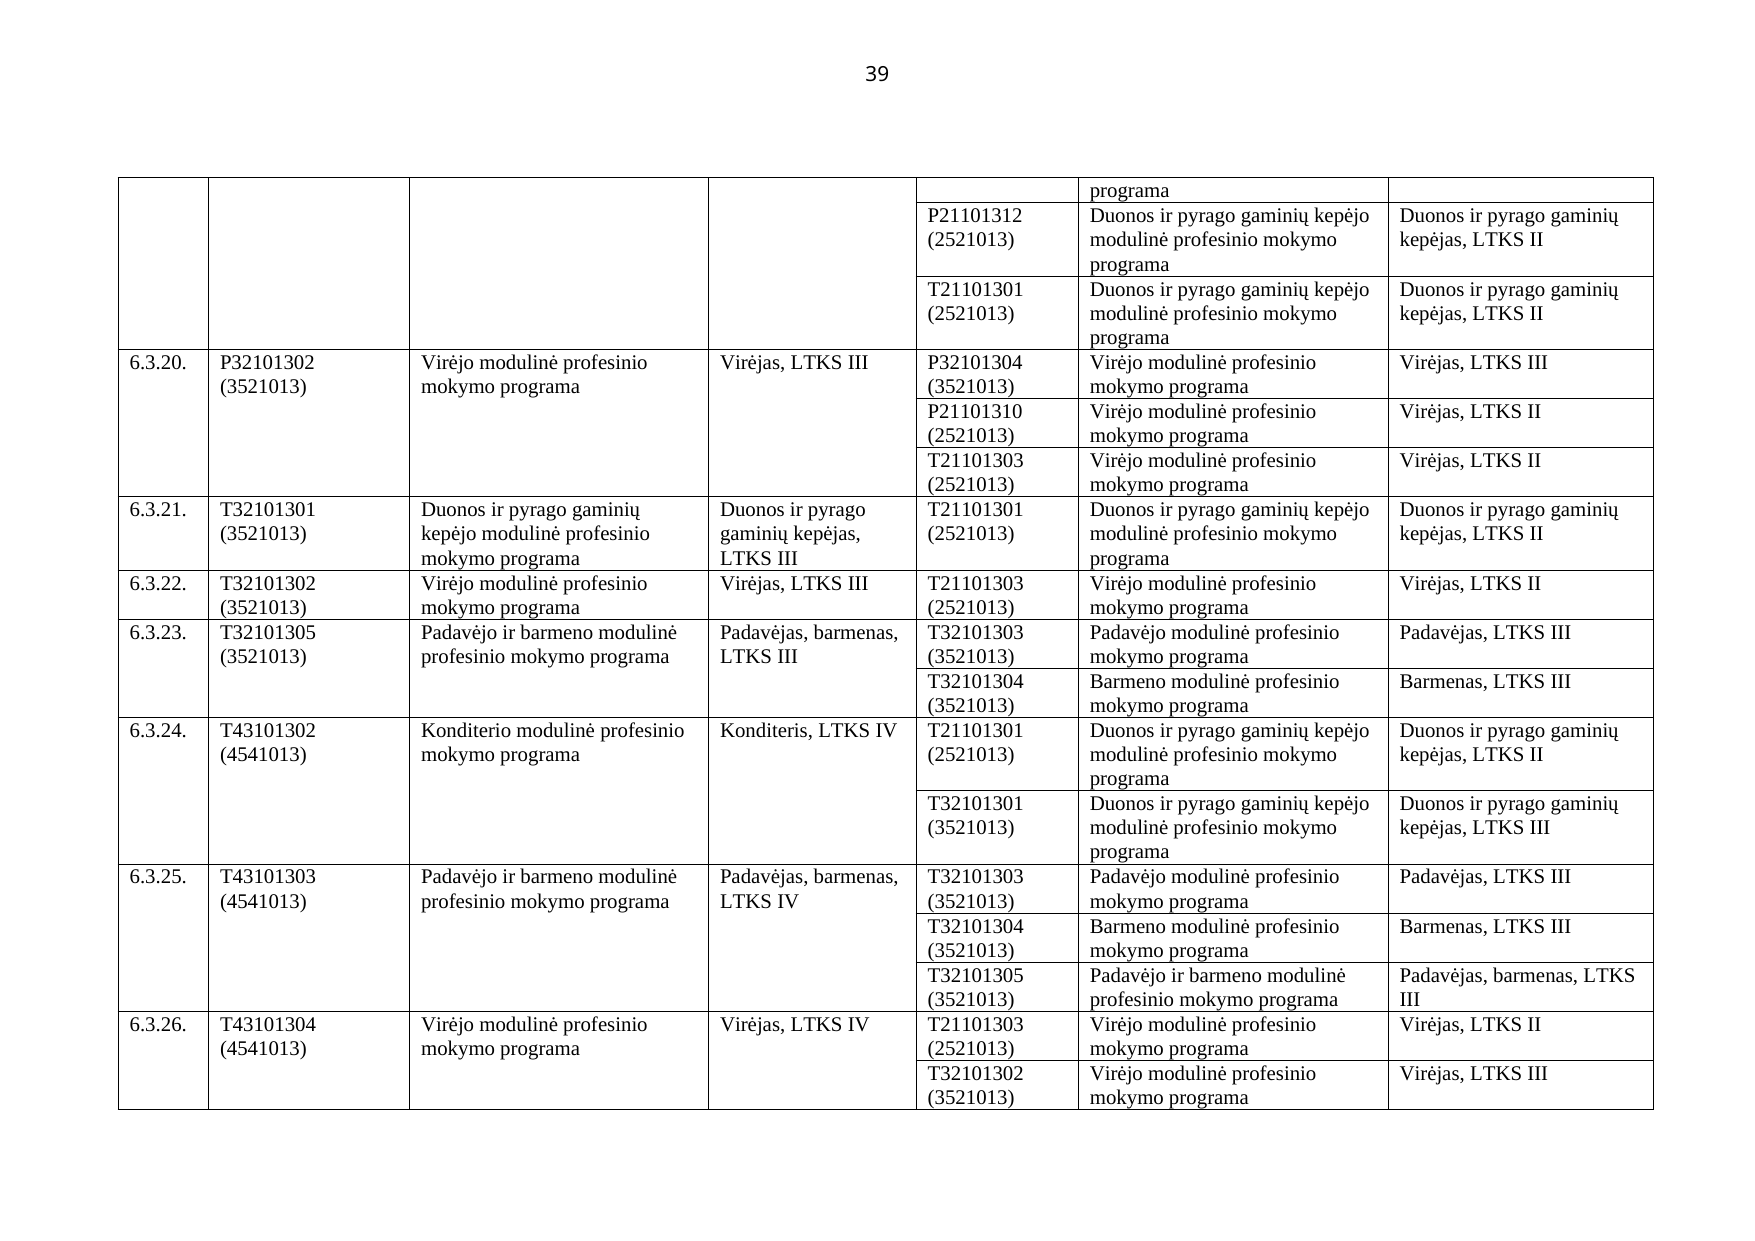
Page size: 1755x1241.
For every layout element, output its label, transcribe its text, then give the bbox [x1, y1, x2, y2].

table_cell Virėjo modulinė profesinio mokymo programa [1079, 1012, 1388, 1060]
table_cell T32101303 (3521013) [917, 865, 1078, 913]
table_cell Barmenas, LTKS III [1389, 914, 1653, 962]
table_cell T32101304 (3521013) [917, 914, 1078, 962]
table_cell Padavėjas, barmenas, LTKS III [1389, 963, 1653, 1011]
table_cell Duonos ir pyrago gaminių kepėjas, LTKS II [1389, 277, 1653, 349]
table_cell Virėjo modulinė profesinio mokymo programa [1079, 448, 1388, 496]
table_cell Barmeno modulinė profesinio mokymo programa [1079, 914, 1388, 962]
table_cell Padavėjo ir barmeno modulinė profesinio mokymo programa [410, 865, 708, 1011]
table_cell Duonos ir pyrago gaminių kepėjas, LTKS III [1389, 791, 1653, 863]
table_cell Virėjas, LTKS II [1389, 448, 1653, 496]
table_cell Virėjo modulinė profesinio mokymo programa [410, 1012, 708, 1109]
table_cell Virėjas, LTKS II [1389, 399, 1653, 447]
table_cell Virėjas, LTKS II [1389, 571, 1653, 619]
table_cell Padavėjas, barmenas, LTKS IV [709, 865, 916, 1011]
table_cell T32101305 (3521013) [209, 620, 409, 717]
table_cell T32101305 (3521013) [917, 963, 1078, 1011]
table_cell T21101301 (2521013) [917, 497, 1078, 569]
table_cell Padavėjo ir barmeno modulinė profesinio mokymo programa [1079, 963, 1388, 1011]
table_cell Virėjo modulinė profesinio mokymo programa [410, 350, 708, 496]
table_cell Duonos ir pyrago gaminių kepėjo modulinė profesinio mokymo programa [1079, 791, 1388, 863]
table_cell P21101310 (2521013) [917, 399, 1078, 447]
table_cell P21101312 (2521013) [917, 203, 1078, 276]
table_cell [410, 178, 708, 349]
table_cell P32101302 (3521013) [209, 350, 409, 496]
table_cell T43101303 (4541013) [209, 865, 409, 1011]
table_cell Barmeno modulinė profesinio mokymo programa [1079, 669, 1388, 717]
table_cell T32101304 (3521013) [917, 669, 1078, 717]
table_cell [1389, 178, 1653, 202]
table_cell T32101301 (3521013) [917, 791, 1078, 863]
table_cell Virėjas, LTKS III [1389, 350, 1653, 398]
table_cell Virėjas, LTKS III [709, 350, 916, 496]
table_cell Padavėjas, barmenas, LTKS III [709, 620, 916, 717]
table_cell Barmenas, LTKS III [1389, 669, 1653, 717]
table_cell T21101301 (2521013) [917, 277, 1078, 349]
table_cell [709, 178, 916, 349]
table_cell [119, 178, 208, 349]
table_cell Duonos ir pyrago gaminių kepėjo modulinė profesinio mokymo programa [1079, 277, 1388, 349]
table_cell Virėjas, LTKS II [1389, 1012, 1653, 1060]
table_cell Virėjo modulinė profesinio mokymo programa [1079, 399, 1388, 447]
table_cell T32101302 (3521013) [917, 1061, 1078, 1109]
table_cell Virėjas, LTKS IV [709, 1012, 916, 1109]
table_cell 6.3.20. [119, 350, 208, 496]
table_cell Padavėjas, LTKS III [1389, 620, 1653, 668]
table_cell Virėjo modulinė profesinio mokymo programa [1079, 350, 1388, 398]
table_cell 6.3.25. [119, 865, 208, 1011]
table_cell Padavėjo modulinė profesinio mokymo programa [1079, 620, 1388, 668]
table_cell Virėjo modulinė profesinio mokymo programa [1079, 571, 1388, 619]
table_cell programa [1079, 178, 1388, 202]
table_cell Virėjas, LTKS III [1389, 1061, 1653, 1109]
table_cell T32101301 (3521013) [209, 497, 409, 569]
table_cell Duonos ir pyrago gaminių kepėjo modulinė profesinio mokymo programa [410, 497, 708, 569]
table_cell 6.3.24. [119, 718, 208, 863]
table_cell P32101304 (3521013) [917, 350, 1078, 398]
table_cell Konditerio modulinė profesinio mokymo programa [410, 718, 708, 863]
table_cell T21101303 (2521013) [917, 1012, 1078, 1060]
table_cell Duonos ir pyrago gaminių kepėjas, LTKS II [1389, 203, 1653, 276]
table_cell Padavėjas, LTKS III [1389, 865, 1653, 913]
table_cell Duonos ir pyrago gaminių kepėjo modulinė profesinio mokymo programa [1079, 203, 1388, 276]
table_cell T32101303 (3521013) [917, 620, 1078, 668]
table_cell Duonos ir pyrago gaminių kepėjas, LTKS II [1389, 497, 1653, 569]
table_cell T21101301 (2521013) [917, 718, 1078, 790]
table_cell Konditeris, LTKS IV [709, 718, 916, 863]
table_cell [209, 178, 409, 349]
table_cell T43101304 (4541013) [209, 1012, 409, 1109]
table_cell 6.3.23. [119, 620, 208, 717]
table_cell Padavėjo ir barmeno modulinė profesinio mokymo programa [410, 620, 708, 717]
table_cell 6.3.22. [119, 571, 208, 619]
table_cell T21101303 (2521013) [917, 448, 1078, 496]
table_cell 6.3.26. [119, 1012, 208, 1109]
table_cell [917, 178, 1078, 202]
table_cell T43101302 (4541013) [209, 718, 409, 863]
table_cell Padavėjo modulinė profesinio mokymo programa [1079, 865, 1388, 913]
table_cell Virėjo modulinė profesinio mokymo programa [410, 571, 708, 619]
table_cell T32101302 (3521013) [209, 571, 409, 619]
table_cell Virėjas, LTKS III [709, 571, 916, 619]
table_cell T21101303 (2521013) [917, 571, 1078, 619]
table_cell Duonos ir pyrago gaminių kepėjo modulinė profesinio mokymo programa [1079, 718, 1388, 790]
table_cell Duonos ir pyrago gaminių kepėjo modulinė profesinio mokymo programa [1079, 497, 1388, 569]
table_cell Virėjo modulinė profesinio mokymo programa [1079, 1061, 1388, 1109]
table_cell Duonos ir pyrago gaminių kepėjas, LTKS II [1389, 718, 1653, 790]
table_cell 6.3.21. [119, 497, 208, 569]
table_cell Duonos ir pyrago gaminių kepėjas, LTKS III [709, 497, 916, 569]
